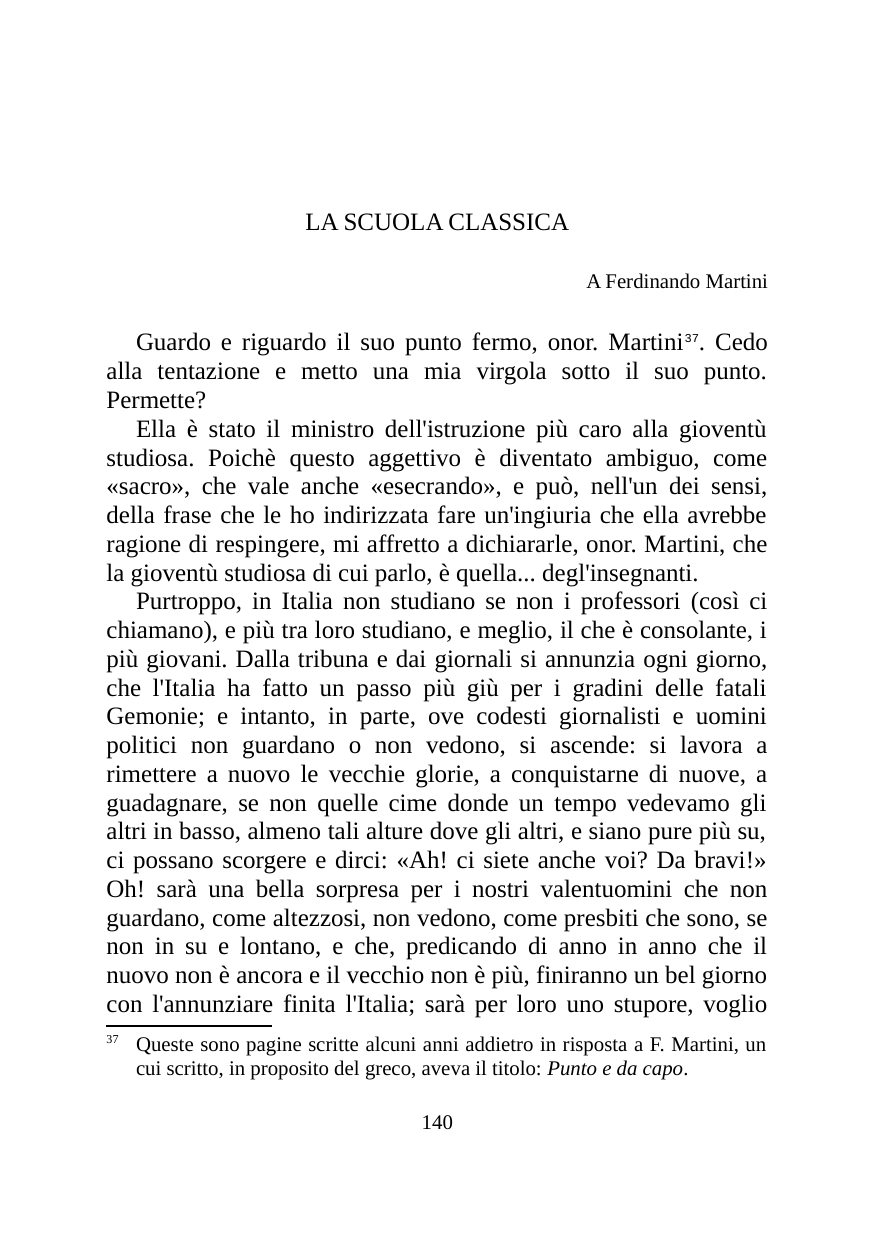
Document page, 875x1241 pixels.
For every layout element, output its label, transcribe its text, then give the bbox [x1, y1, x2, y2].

text A Ferdinando Martini [106, 269, 768, 293]
text Queste sono pagine scritte alcuni anni addietro in risposta a F. Martini, un cui scritto, in proposito del greco, aveva il titolo: Punto e da capo. [106, 1032, 768, 1080]
text LA SCUOLA CLASSICA [106, 207, 768, 236]
text Guardo e riguardo il suo punto fermo, onor. Martini. Cedo alla tentazione e metto una mia virgola sotto il suo punto. Permette? [106, 327, 768, 414]
text Purtroppo, in Italia non studiano se non i professori (così ci chiamano), e più tra loro studiano, e meglio, il che è consolante, i più giovani. Dalla tribuna e dai giornali si annunzia ogni giorno, che l'Italia ha fatto un passo più giù per i gradini delle fatali Gemonie; e intanto, in parte, ove codesti giornalisti e uomini politici non guardano o non vedono, si ascende: si lavora a rimettere a nuovo le vecchie glorie, a conquistarne di nuove, a guadagnare, se non quelle cime donde un tempo vedevamo gli altri in basso, almeno tali alture dove gli altri, e siano pure più su, ci possano scorgere e dirci: «Ah! ci siete anche voi? Da bravi!» Oh! sarà una bella sorpresa per i nostri valentuomini che non guardano, come altezzosi, non vedono, come presbiti che sono, se non in su e lontano, e che, predicando di anno in anno che il nuovo non è ancora e il vecchio non è più, finiranno un bel giorno con l'annunziare finita l'Italia; sarà per loro uno stupore, voglio [106, 586, 768, 1018]
text Ella è stato il ministro dell'istruzione più caro alla gioventù studiosa. Poichè questo aggettivo è diventato ambiguo, come «sacro», che vale anche «esecrando», e può, nell'un dei sensi, della frase che le ho indirizzata fare un'ingiuria che ella avrebbe ragione di respingere, mi affretto a dichiararle, onor. Martini, che la gioventù studiosa di cui parlo, è quella... degl'insegnanti. [106, 414, 768, 586]
